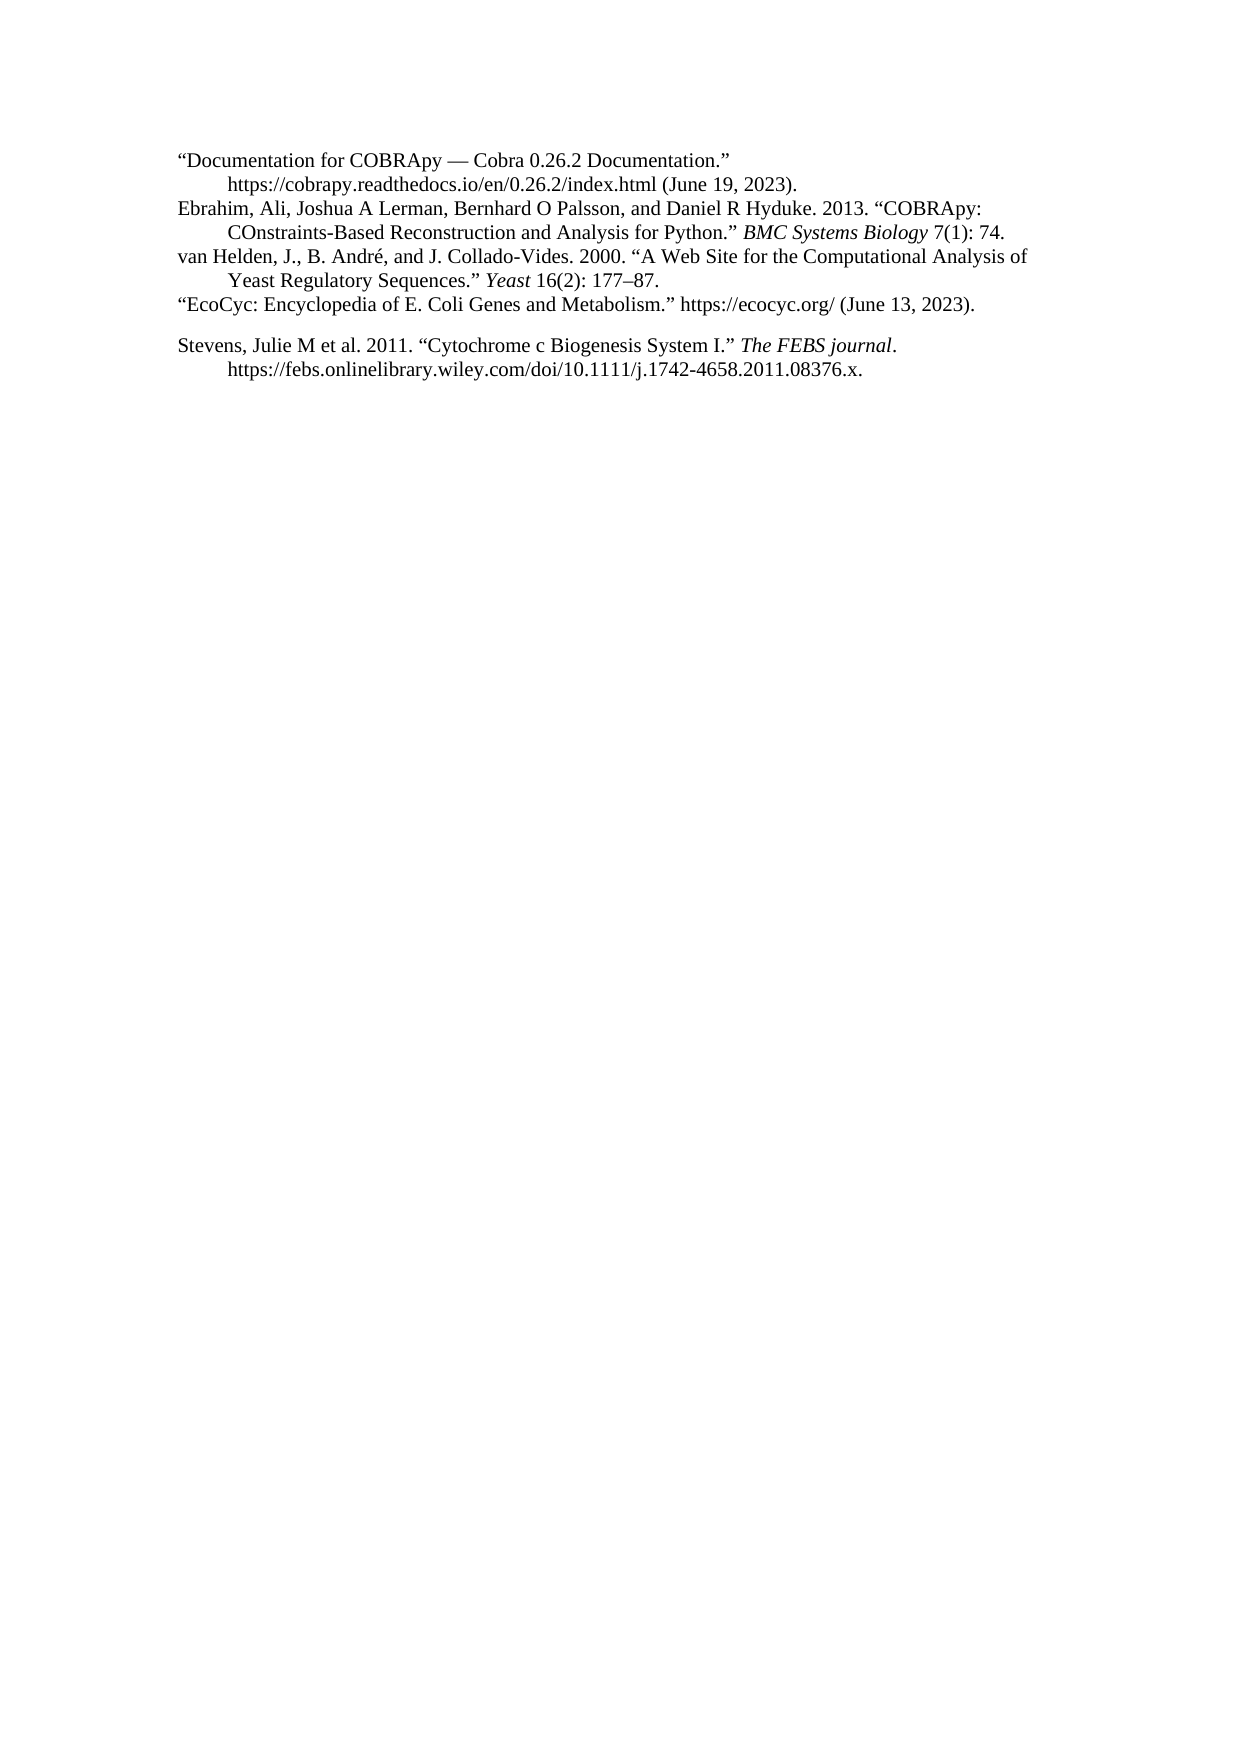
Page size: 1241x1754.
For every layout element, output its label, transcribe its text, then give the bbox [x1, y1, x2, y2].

text “EcoCyc: Encyclopedia of E. Coli Genes and Metabolism.” https://ecocyc.org/ (June 13, 2023). [177, 292, 1063, 316]
text van Helden, J., B. André, and J. Collado-Vides. 2000. “A Web Site for the Computational Analysis of Yeast Regulatory Sequences.” Yeast 16(2): 177–87. [177, 244, 1063, 292]
text Ebrahim, Ali, Joshua A Lerman, Bernhard O Palsson, and Daniel R Hyduke. 2013. “COBRApy: COnstraints-Based Reconstruction and Analysis for Python.” BMC Systems Biology 7(1): 74. [177, 196, 1063, 244]
text “Documentation for COBRApy — Cobra 0.26.2 Documentation.” https://cobrapy.readthedocs.io/en/0.26.2/index.html (June 19, 2023). [177, 148, 1063, 196]
text Stevens, Julie M et al. 2011. “Cytochrome c Biogenesis System I.” The FEBS journal. https://febs.onlinelibrary.wiley.com/doi/10.1111/j.1742-4658.2011.08376.x. [177, 333, 1063, 381]
